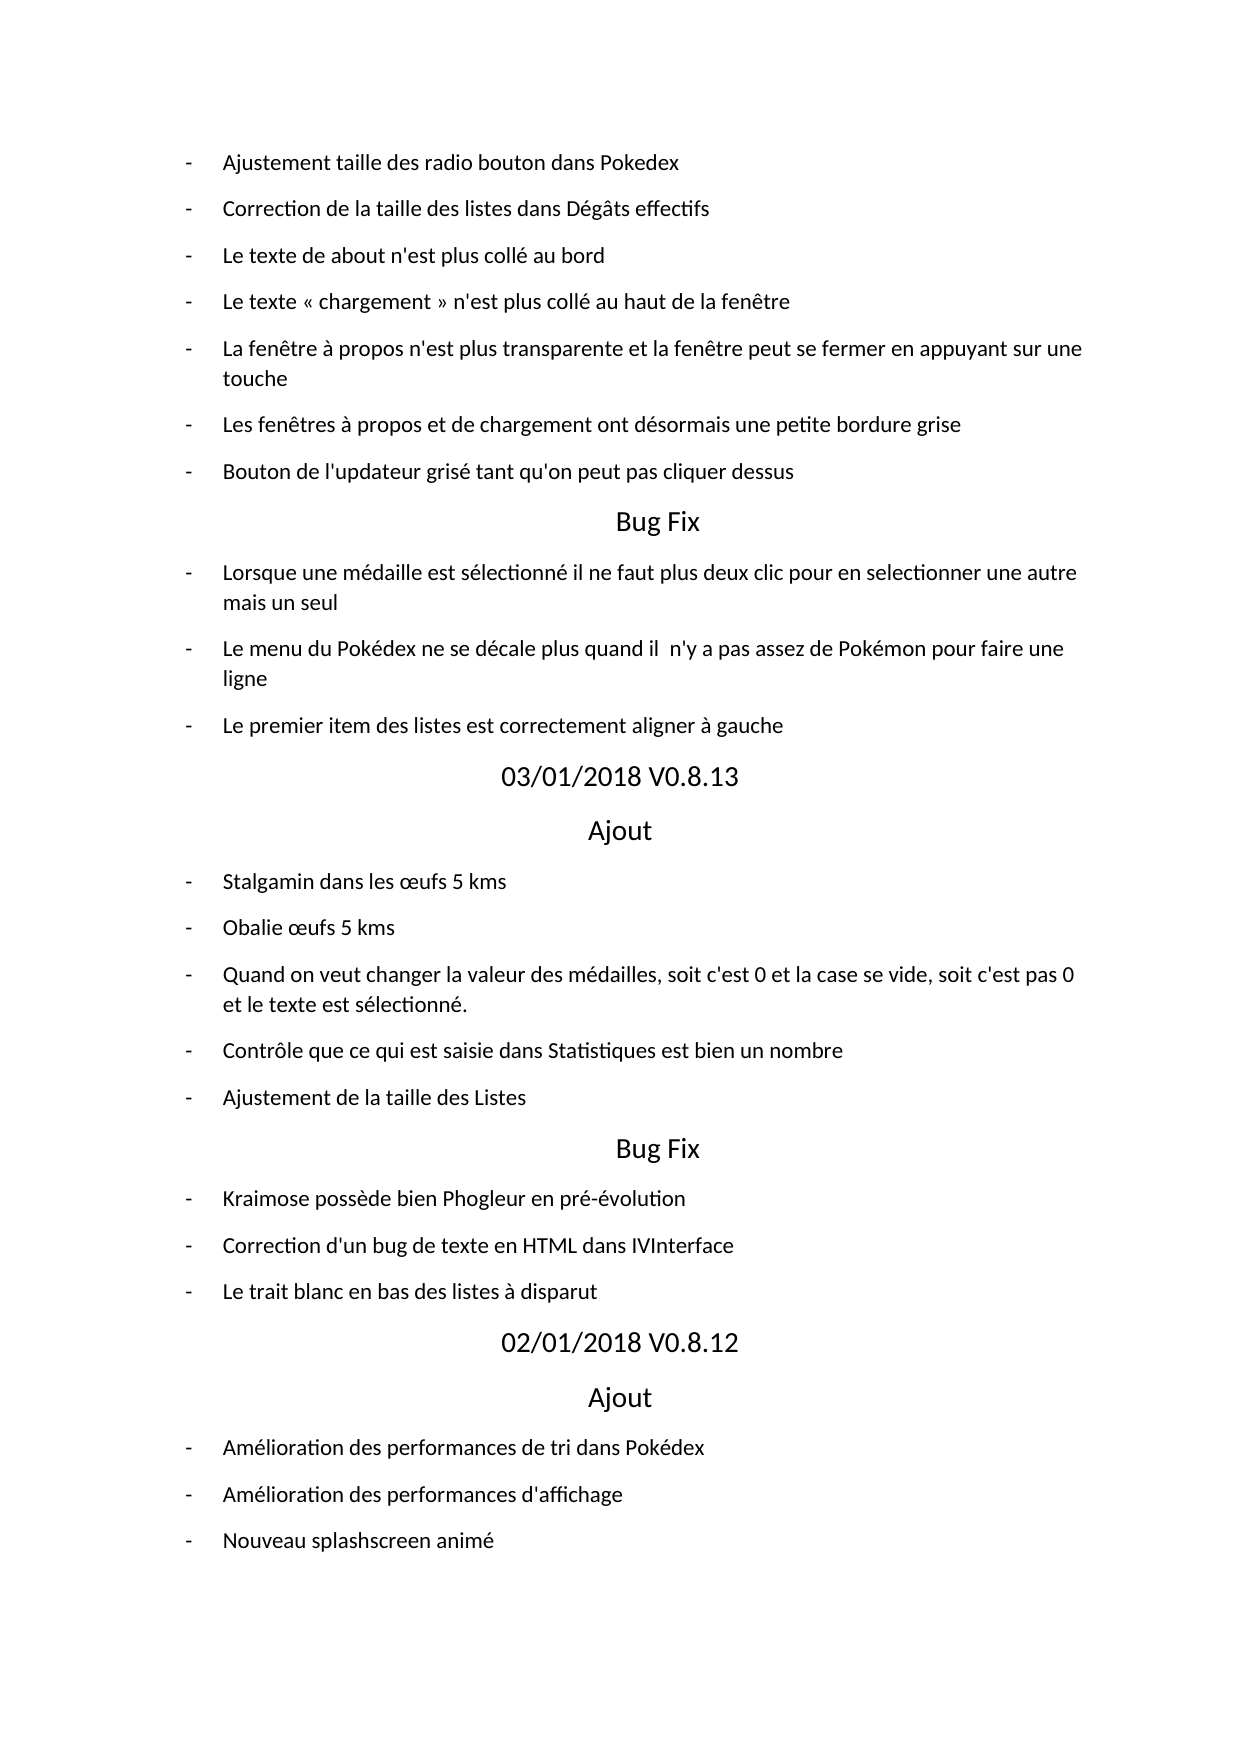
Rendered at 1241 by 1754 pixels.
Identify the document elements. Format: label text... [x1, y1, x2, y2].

list Le trait blanc en bas des listes à disparut [185, 1277, 1093, 1306]
list Bug Fix [185, 503, 1093, 539]
list Ajustement taille des radio bouton dans Pokedex [185, 148, 1093, 176]
text 02/01/2018 V0.8.12 [148, 1324, 1093, 1360]
list La fenêtre à propos n'est plus transparente et la fenêtre peut se fermer en appuyant sur une touche [185, 334, 1093, 392]
list Bug Fix [185, 1130, 1093, 1165]
list Quand on veut changer la valeur des médailles, soit c'est 0 et la case se vide, soit c'est pas 0 et le texte est sélectionné. [185, 960, 1093, 1018]
list Nouveau splashscreen animé [185, 1527, 1093, 1554]
list Les fenêtres à propos et de chargement ont désormais une petite bordure grise [185, 410, 1093, 438]
list Kraimose possède bien Phogleur en pré-évolution [185, 1184, 1093, 1212]
list Ajustement de la taille des Listes [185, 1083, 1093, 1111]
list Bouton de l'updateur grisé tant qu'on peut pas cliquer dessus [185, 457, 1093, 485]
list Stalgamin dans les œufs 5 kms [185, 867, 1093, 895]
list Correction de la taille des listes dans Dégâts effectifs [185, 194, 1093, 222]
list Le texte « chargement » n'est plus collé au haut de la fenêtre [185, 287, 1093, 315]
list Contrôle que ce qui est saisie dans Statistiques est bien un nombre [185, 1037, 1093, 1064]
list Le menu du Pokédex ne se décale plus quand il n'y a pas assez de Pokémon pour faire une ligne [185, 634, 1093, 692]
text Ajout [148, 812, 1093, 848]
list Amélioration des performances de tri dans Pokédex [185, 1433, 1093, 1461]
text 03/01/2018 V0.8.13 [148, 758, 1093, 793]
text Ajout [148, 1379, 1093, 1414]
list Le texte de about n'est plus collé au bord [185, 241, 1093, 269]
list Obalie œufs 5 kms [185, 913, 1093, 942]
list Lorsque une médaille est sélectionné il ne faut plus deux clic pour en selectionner une autre mais un seul [185, 558, 1093, 616]
list Amélioration des performances d'affichage [185, 1480, 1093, 1508]
list Correction d'un bug de texte en HTML dans IVInterface [185, 1231, 1093, 1259]
list Le premier item des listes est correctement aligner à gauche [185, 711, 1093, 739]
